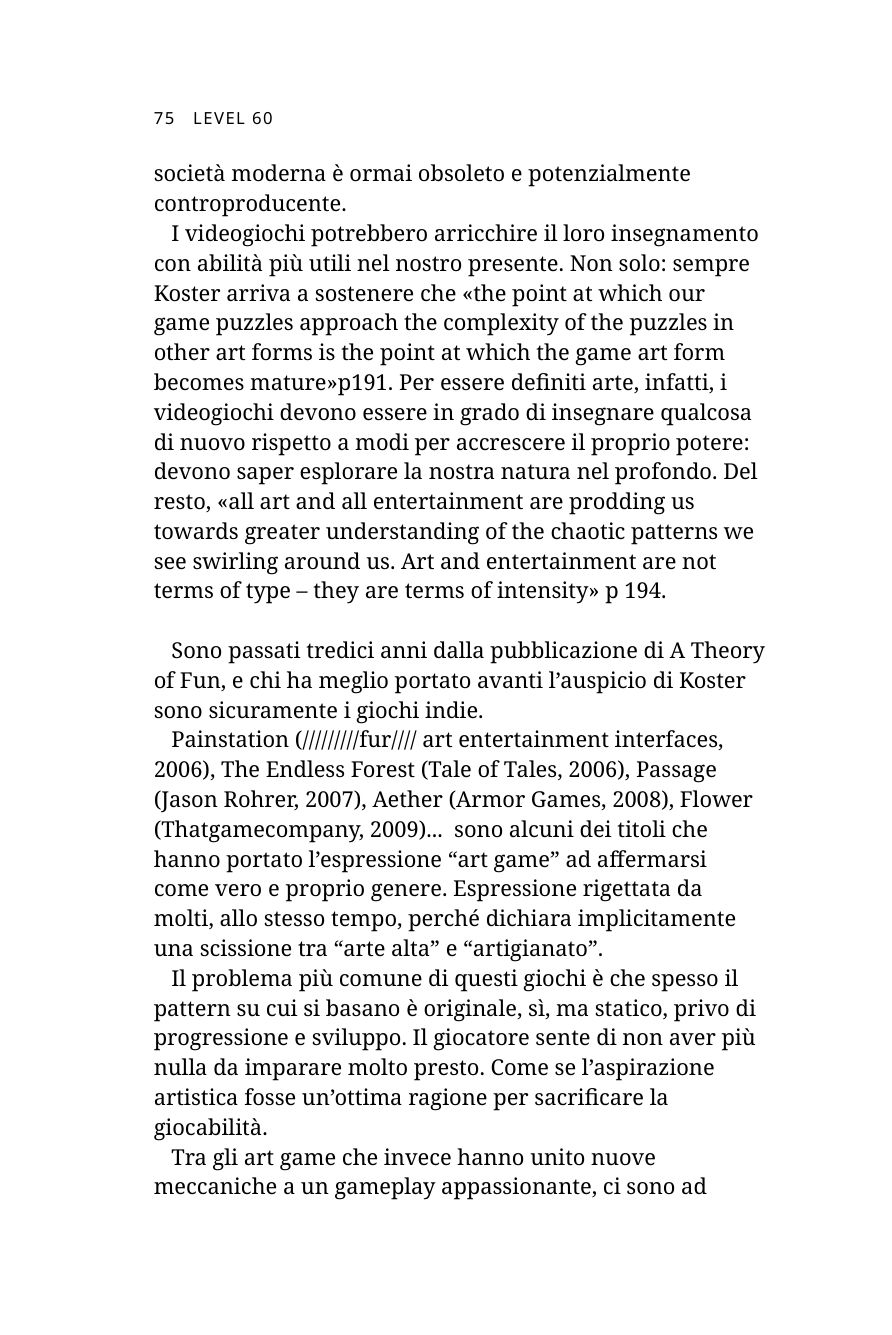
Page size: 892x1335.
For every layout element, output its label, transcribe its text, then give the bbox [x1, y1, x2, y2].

text Painstation (/////////fur//// art entertainment interfaces, 2006), The Endless Forest (Tale of Tales, 2006), Passage (Jason Rohrer, 2007), Aether (Armor Games, 2008), Flower (Thatgamecompany, 2009)... sono alcuni dei titoli che hanno portato l’espressione “art game” ad affermarsi come vero e proprio genere. Espressione rigettata da molti, allo stesso tempo, perché dichiara implicitamente una scissione tra “arte alta” e “artigianato”. [153, 724, 768, 963]
text Tra gli art game che invece hanno unito nuove meccaniche a un gameplay appassionante, ci sono ad [153, 1142, 768, 1201]
text società moderna è ormai obsoleto e potenzialmente controproducente. [153, 158, 768, 218]
text Sono passati tredici anni dalla pubblicazione di A Theory of Fun, e chi ha meglio portato avanti l’auspicio di Koster sono sicuramente i giochi indie. [153, 635, 768, 724]
text Il problema più comune di questi giochi è che spesso il pattern su cui si basano è originale, sì, ma statico, privo di progressione e sviluppo. Il giocatore sente di non aver più nulla da imparare molto presto. Come se l’aspirazione artistica fosse un’ottima ragione per sacrificare la giocabilità. [153, 963, 768, 1142]
text I videogiochi potrebbero arricchire il loro insegnamento con abilità più utili nel nostro presente. Non solo: sempre Koster arriva a sostenere che «the point at which our game puzzles approach the complexity of the puzzles in other art forms is the point at which the game art form becomes mature»p191. Per essere definiti arte, infatti, i videogiochi devono essere in grado di insegnare qualcosa di nuovo rispetto a modi per accrescere il proprio potere: devono saper esplorare la nostra natura nel profondo. Del resto, «all art and all entertainment are prodding us towards greater understanding of the chaotic patterns we see swirling around us. Art and entertainment are not terms of type – they are terms of intensity» p 194. [153, 218, 768, 605]
